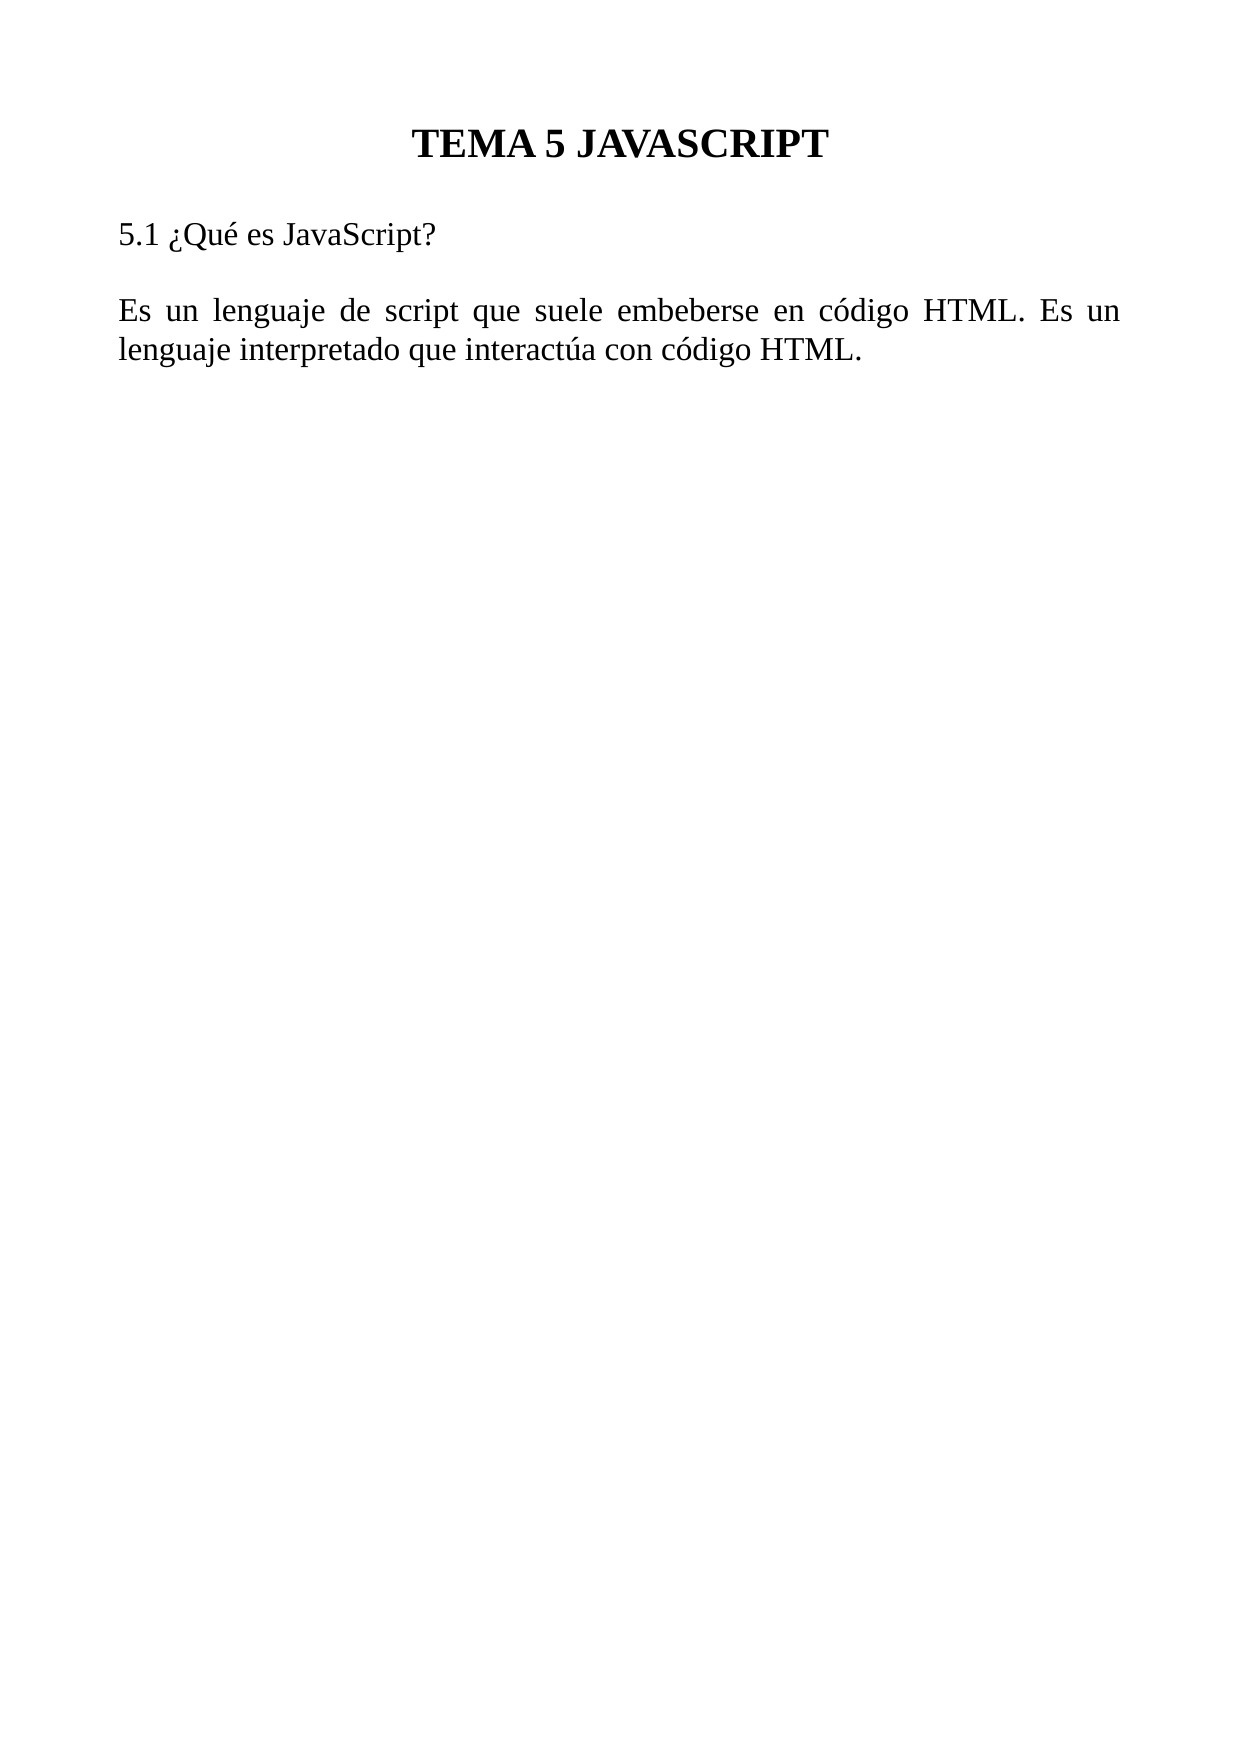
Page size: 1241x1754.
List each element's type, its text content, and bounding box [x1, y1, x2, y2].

text Es un lenguaje de script que suele embeberse en código HTML. Es un lenguaje interpretado que interactúa con código HTML. [118, 291, 1122, 367]
text 5.1 ¿Qué es JavaScript? [118, 214, 1122, 252]
text TEMA 5 JAVASCRIPT [118, 118, 1122, 166]
